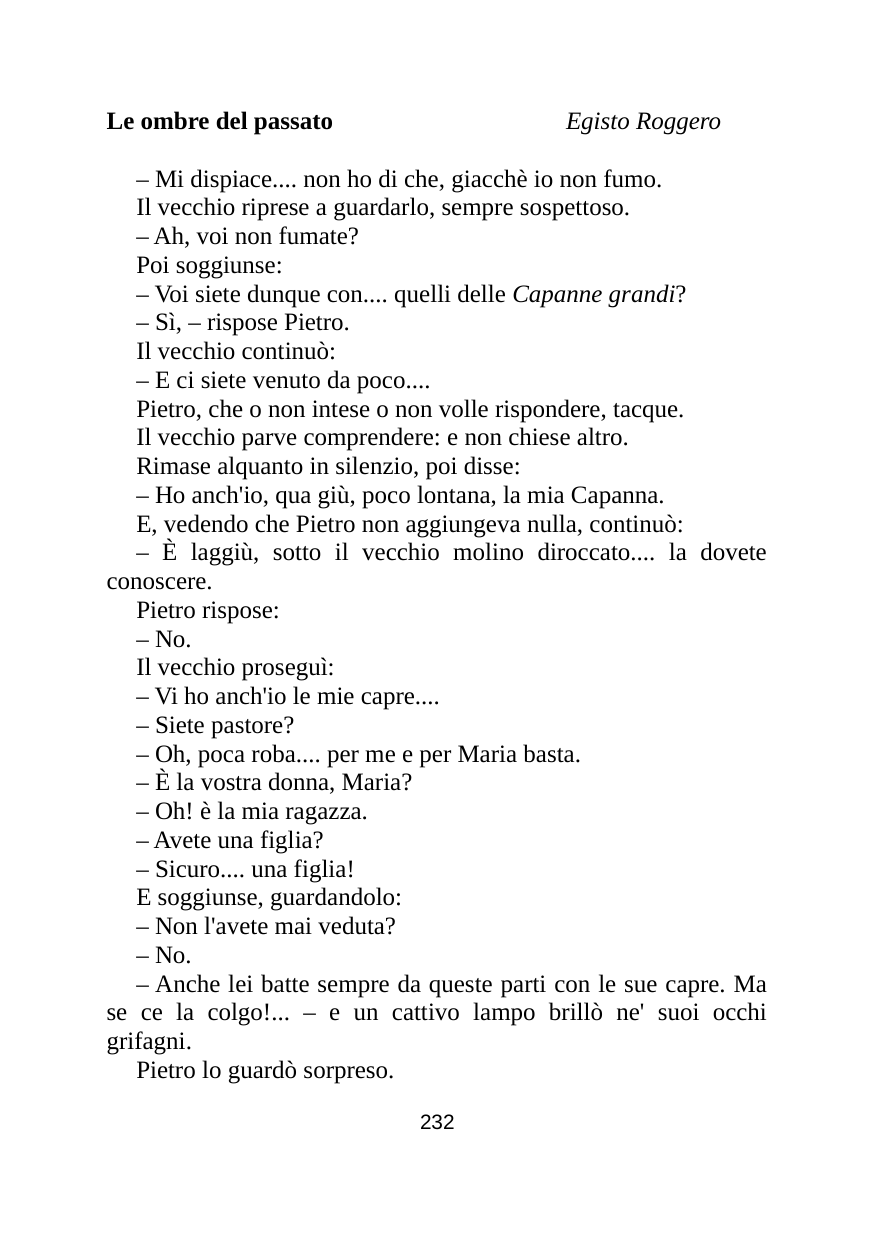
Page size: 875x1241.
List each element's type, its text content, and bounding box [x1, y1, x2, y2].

text Pietro, che o non intese o non volle rispondere, tacque. [106, 394, 768, 422]
text – Anche lei batte sempre da queste parti con le sue capre. Ma se ce la colgo!... – e un cattivo lampo brillò ne' suoi occhi grifagni. [106, 969, 768, 1055]
text Pietro lo guardò sorpreso. [106, 1055, 768, 1084]
text Il vecchio proseguì: [106, 652, 768, 681]
text – E ci siete venuto da poco.... [106, 365, 768, 394]
text – Sì, – rispose Pietro. [106, 307, 768, 336]
text – Voi siete dunque con.... quelli delle Capanne grandi? [106, 279, 768, 307]
text Rimase alquanto in silenzio, poi disse: [106, 451, 768, 480]
text – È laggiù, sotto il vecchio molino diroccato.... la dovete conoscere. [106, 537, 768, 595]
text Il vecchio riprese a guardarlo, sempre sospettoso. [106, 192, 768, 221]
text – Siete pastore? [106, 710, 768, 739]
text – Ho anch'io, qua giù, poco lontana, la mia Capanna. [106, 480, 768, 509]
text – Oh, poca roba.... per me e per Maria basta. [106, 739, 768, 767]
text Il vecchio parve comprendere: e non chiese altro. [106, 422, 768, 451]
text – Non l'avete mai veduta? [106, 911, 768, 940]
text E, vedendo che Pietro non aggiungeva nulla, continuò: [106, 509, 768, 537]
text Poi soggiunse: [106, 250, 768, 279]
text – Avete una figlia? [106, 825, 768, 854]
text – Vi ho anch'io le mie capre.... [106, 681, 768, 710]
text Pietro rispose: [106, 595, 768, 624]
text – È la vostra donna, Maria? [106, 767, 768, 796]
text – No. [106, 624, 768, 652]
text E soggiunse, guardandolo: [106, 882, 768, 911]
text – Oh! è la mia ragazza. [106, 796, 768, 825]
text – No. [106, 940, 768, 969]
text – Ah, voi non fumate? [106, 221, 768, 250]
text – Sicuro.... una figlia! [106, 854, 768, 882]
text Il vecchio continuò: [106, 336, 768, 365]
text – Mi dispiace.... non ho di che, giacchè io non fumo. [106, 164, 768, 192]
